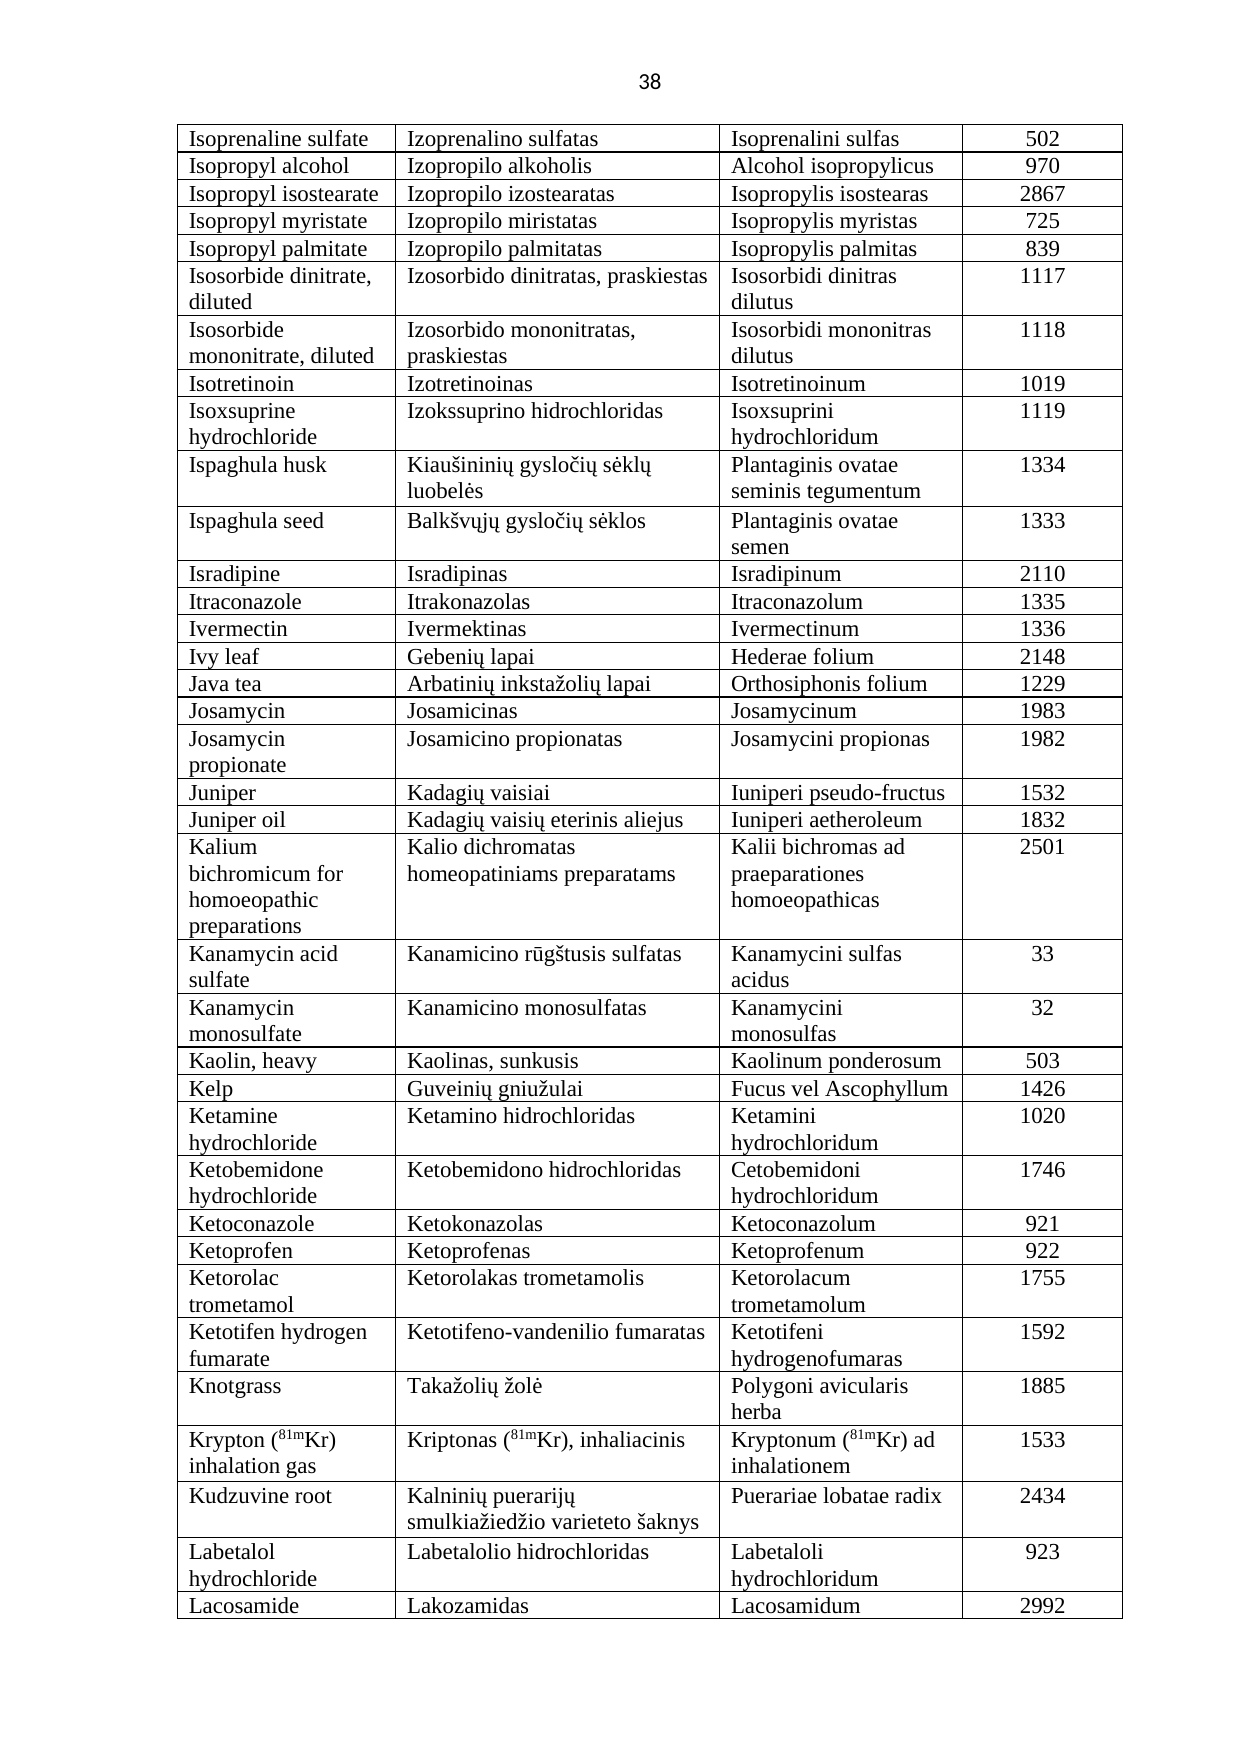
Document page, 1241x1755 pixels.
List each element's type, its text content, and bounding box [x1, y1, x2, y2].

table_cell 1229 [963, 670, 1122, 696]
table_cell Izotretinoinas [396, 370, 719, 396]
table_cell Kadagių vaisių eterinis aliejus [396, 806, 719, 832]
table_cell Itrakonazolas [396, 588, 719, 614]
table_cell 503 [963, 1048, 1122, 1074]
table_cell Ketoconazole [178, 1210, 395, 1236]
table_cell Juniper oil [178, 806, 395, 832]
table_cell Izopropilo miristatas [396, 207, 719, 234]
table_cell Kalninių puerarijų smulkiažiedžio varieteto šaknys [396, 1482, 719, 1537]
table_cell Kalii bichromas ad praeparationes homoeopathicas [720, 834, 962, 939]
table_cell Isosorbidi dinitras dilutus [720, 262, 962, 315]
table_cell 1334 [963, 451, 1122, 506]
table_cell Kaolin, heavy [178, 1048, 395, 1074]
table_cell 2434 [963, 1482, 1122, 1537]
table_cell Alcohol isopropylicus [720, 153, 962, 179]
table_cell Lacosamide [178, 1592, 395, 1618]
table_cell Josamycin propionate [178, 725, 395, 778]
table_cell Kanamycin monosulfate [178, 994, 395, 1046]
table_cell Arbatinių inkstažolių lapai [396, 670, 719, 696]
table_cell Isopropylis isostearas [720, 180, 962, 206]
table_cell Gebenių lapai [396, 643, 719, 669]
table_cell Isradipinas [396, 561, 719, 587]
table_cell Isradipinum [720, 561, 962, 587]
table_cell Isopropylis myristas [720, 207, 962, 234]
table_cell 1426 [963, 1075, 1122, 1101]
table_cell Josamycin [178, 698, 395, 724]
table_cell Josamycini propionas [720, 725, 962, 778]
table_cell Ketoconazolum [720, 1210, 962, 1236]
table_cell 1532 [963, 779, 1122, 805]
table_cell Ispaghula husk [178, 451, 395, 506]
table_cell Ispaghula seed [178, 507, 395, 559]
table_cell Itraconazole [178, 588, 395, 614]
table_cell Kiaušininių gysločių sėklų luobelės [396, 451, 719, 506]
table_cell Izoprenalino sulfatas [396, 125, 719, 151]
table_cell 2867 [963, 180, 1122, 206]
table_cell Orthosiphonis folium [720, 670, 962, 696]
table_cell Ketamino hidrochloridas [396, 1102, 719, 1155]
table_cell Isopropyl palmitate [178, 235, 395, 261]
table_cell 839 [963, 235, 1122, 261]
table_cell Ketoprofen [178, 1237, 395, 1263]
table_cell Kanamycini monosulfas [720, 994, 962, 1046]
table_cell 1592 [963, 1318, 1122, 1371]
table_cell Hederae folium [720, 643, 962, 669]
table_cell Kanamycini sulfas acidus [720, 940, 962, 993]
table_cell Ketorolakas trometamolis [396, 1265, 719, 1317]
table_cell Takažolių žolė [396, 1372, 719, 1425]
table_cell Kaolinum ponderosum [720, 1048, 962, 1074]
table_cell 1019 [963, 370, 1122, 396]
table_cell Polygoni avicularis herba [720, 1372, 962, 1425]
table_cell Isopropyl alcohol [178, 153, 395, 179]
table_cell Isopropyl isostearate [178, 180, 395, 206]
table_cell Ivermektinas [396, 615, 719, 642]
table_cell Cetobemidoni hydrochloridum [720, 1156, 962, 1209]
table_cell 1533 [963, 1426, 1122, 1481]
table_cell Labetaloli hydrochloridum [720, 1538, 962, 1591]
table_cell Puerariae lobatae radix [720, 1482, 962, 1537]
table_cell Ketobemidone hydrochloride [178, 1156, 395, 1209]
table_cell Josamicinas [396, 698, 719, 724]
table_cell 922 [963, 1237, 1122, 1263]
table_cell 1755 [963, 1265, 1122, 1317]
table_cell Lakozamidas [396, 1592, 719, 1618]
table_cell 2110 [963, 561, 1122, 587]
table_cell Plantaginis ovatae seminis tegumentum [720, 451, 962, 506]
table_cell Isosorbidi mononitras dilutus [720, 316, 962, 368]
table_cell 1885 [963, 1372, 1122, 1425]
table_cell Labetalol hydrochloride [178, 1538, 395, 1591]
table_cell Isosorbide mononitrate, diluted [178, 316, 395, 368]
table_cell Ivy leaf [178, 643, 395, 669]
table_cell 1333 [963, 507, 1122, 559]
table_cell Kadagių vaisiai [396, 779, 719, 805]
table_cell Josamycinum [720, 698, 962, 724]
table_cell 2992 [963, 1592, 1122, 1618]
table_cell 1832 [963, 806, 1122, 832]
table_cell 502 [963, 125, 1122, 151]
table_cell 1020 [963, 1102, 1122, 1155]
table_cell Izokssuprino hidrochloridas [396, 397, 719, 450]
table_cell Isopropylis palmitas [720, 235, 962, 261]
table_cell Kanamycin acid sulfate [178, 940, 395, 993]
table_cell Iuniperi pseudo-fructus [720, 779, 962, 805]
table_cell Kryptonum (81mKr) ad inhalationem [720, 1426, 962, 1481]
table_cell 1983 [963, 698, 1122, 724]
table_cell Ivermectinum [720, 615, 962, 642]
table_cell 2148 [963, 643, 1122, 669]
table_cell Josamicino propionatas [396, 725, 719, 778]
table_cell Izopropilo izostearatas [396, 180, 719, 206]
table_cell Kanamicino monosulfatas [396, 994, 719, 1046]
table_cell Ketotifeni hydrogenofumaras [720, 1318, 962, 1371]
table_cell Isoprenalini sulfas [720, 125, 962, 151]
table_cell Kudzuvine root [178, 1482, 395, 1537]
table_cell Isotretinoin [178, 370, 395, 396]
table_cell Krypton (81mKr) inhalation gas [178, 1426, 395, 1481]
table_cell 1117 [963, 262, 1122, 315]
table_cell 1335 [963, 588, 1122, 614]
table_cell Itraconazolum [720, 588, 962, 614]
table_cell 33 [963, 940, 1122, 993]
table_cell Isosorbide dinitrate, diluted [178, 262, 395, 315]
table_cell Isoxsuprine hydrochloride [178, 397, 395, 450]
table_cell Ketorolac trometamol [178, 1265, 395, 1317]
table_cell Kanamicino rūgštusis sulfatas [396, 940, 719, 993]
table_cell Fucus vel Ascophyllum [720, 1075, 962, 1101]
table_cell Izosorbido dinitratas, praskiestas [396, 262, 719, 315]
table_cell 921 [963, 1210, 1122, 1236]
table_cell Ivermectin [178, 615, 395, 642]
table_cell 1118 [963, 316, 1122, 368]
table_cell Isopropyl myristate [178, 207, 395, 234]
table_cell Ketotifeno-vandenilio fumaratas [396, 1318, 719, 1371]
table_cell Izosorbido mononitratas, praskiestas [396, 316, 719, 368]
table_cell Kalium bichromicum for homoeopathic preparations [178, 834, 395, 939]
table_cell Lacosamidum [720, 1592, 962, 1618]
table_cell 725 [963, 207, 1122, 234]
table_cell Plantaginis ovatae semen [720, 507, 962, 559]
table_cell Ketoprofenas [396, 1237, 719, 1263]
table_cell 1119 [963, 397, 1122, 450]
table_cell 1982 [963, 725, 1122, 778]
table_cell Isradipine [178, 561, 395, 587]
table_cell 2501 [963, 834, 1122, 939]
table_cell Ketokonazolas [396, 1210, 719, 1236]
table_cell Izopropilo alkoholis [396, 153, 719, 179]
table_cell Ketamini hydrochloridum [720, 1102, 962, 1155]
table_cell Izopropilo palmitatas [396, 235, 719, 261]
table_cell Ketobemidono hidrochloridas [396, 1156, 719, 1209]
table_cell 1746 [963, 1156, 1122, 1209]
table_cell Iuniperi aetheroleum [720, 806, 962, 832]
table_cell Isoxsuprini hydrochloridum [720, 397, 962, 450]
table_cell 1336 [963, 615, 1122, 642]
table_cell Ketorolacum trometamolum [720, 1265, 962, 1317]
table_cell Kriptonas (81mKr), inhaliacinis [396, 1426, 719, 1481]
table_cell Juniper [178, 779, 395, 805]
table_cell 970 [963, 153, 1122, 179]
table_cell Balkšvųjų gysločių sėklos [396, 507, 719, 559]
table_cell Guveinių gniužulai [396, 1075, 719, 1101]
table_cell Ketamine hydrochloride [178, 1102, 395, 1155]
table_cell Isotretinoinum [720, 370, 962, 396]
table_cell Knotgrass [178, 1372, 395, 1425]
table_cell Ketoprofenum [720, 1237, 962, 1263]
table_cell 923 [963, 1538, 1122, 1591]
table_cell Kelp [178, 1075, 395, 1101]
table_cell Isoprenaline sulfate [178, 125, 395, 151]
table_cell Ketotifen hydrogen fumarate [178, 1318, 395, 1371]
table_cell Kaolinas, sunkusis [396, 1048, 719, 1074]
table_cell Java tea [178, 670, 395, 696]
table_cell 32 [963, 994, 1122, 1046]
table_cell Labetalolio hidrochloridas [396, 1538, 719, 1591]
table_cell Kalio dichromatas homeopatiniams preparatams [396, 834, 719, 939]
